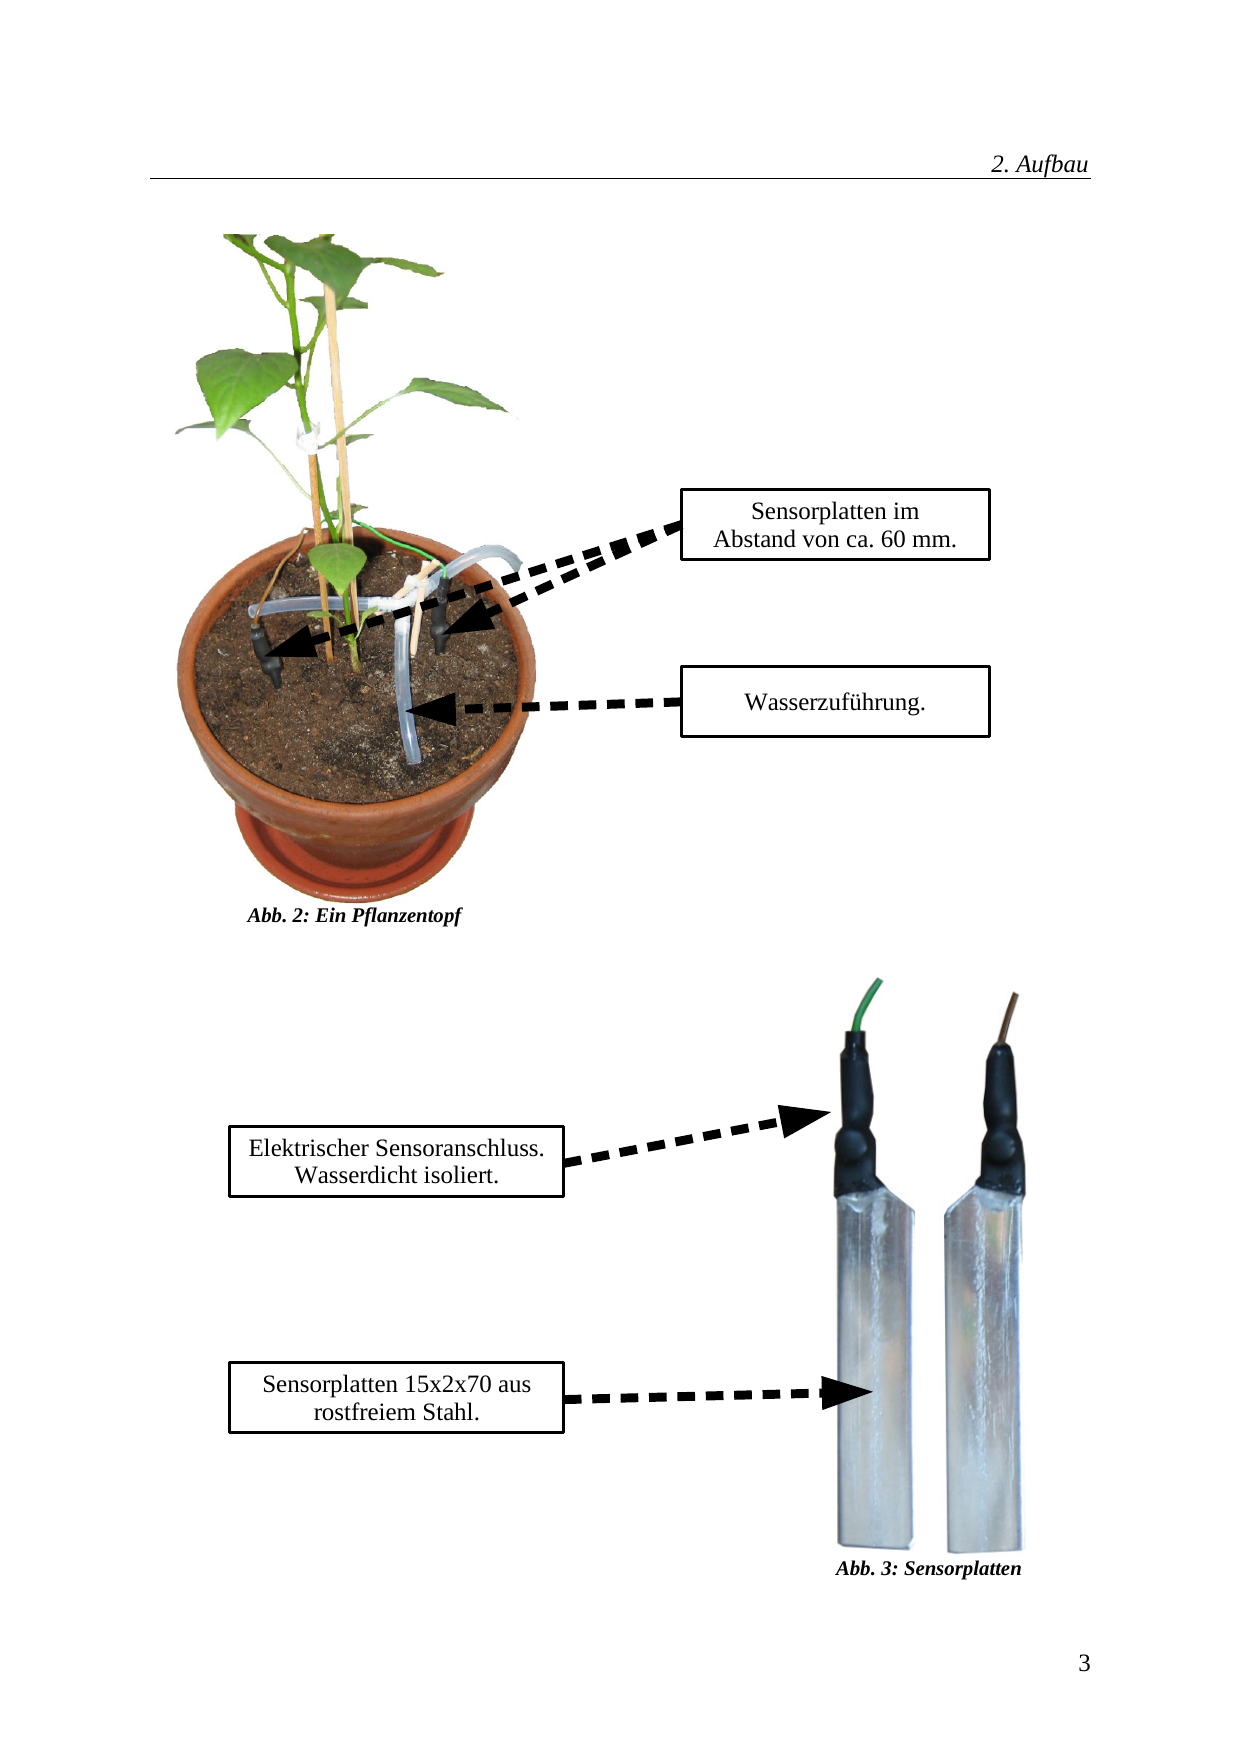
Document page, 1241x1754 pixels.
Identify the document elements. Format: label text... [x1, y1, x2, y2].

picture [831, 975, 1028, 1557]
picture [173, 234, 537, 904]
text Abb. 2: Ein Pflanzentopf [151, 904, 559, 927]
text Abb. 3: Sensorplatten [809, 1557, 1050, 1580]
